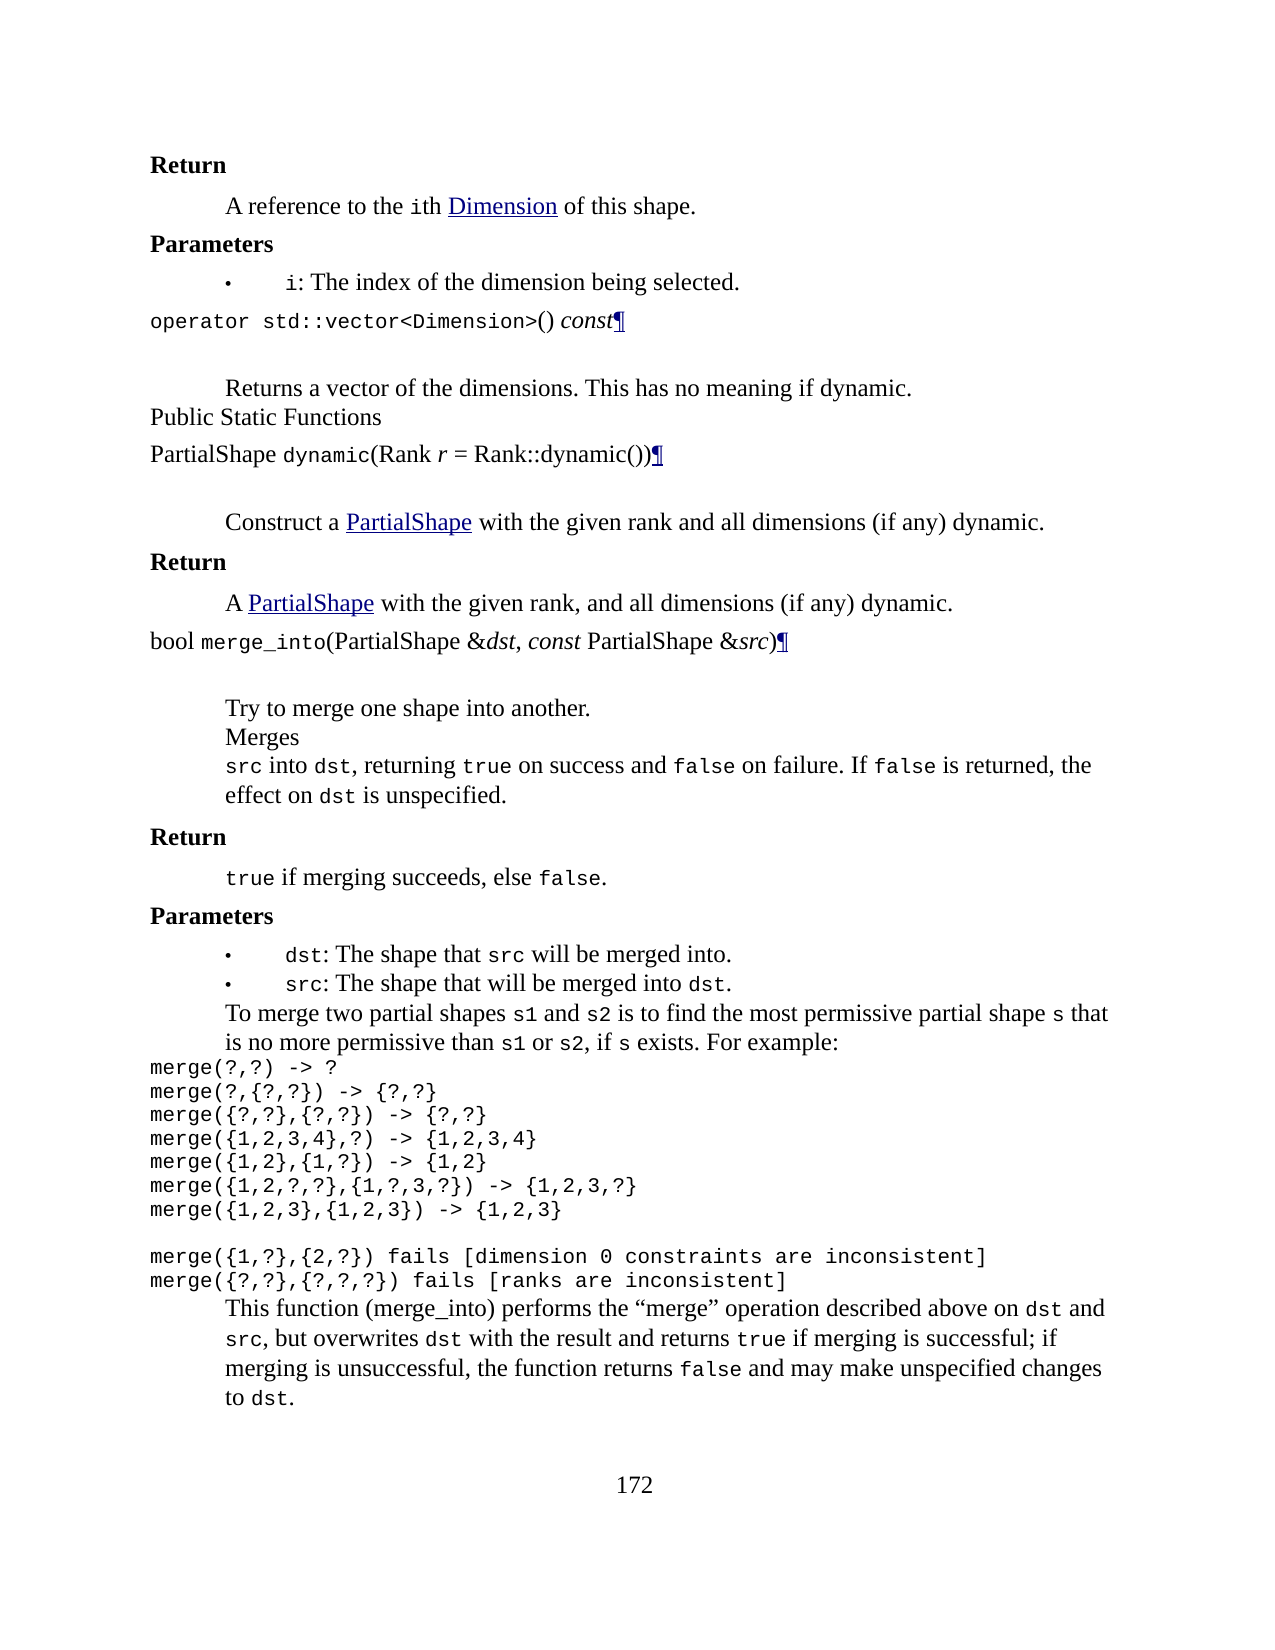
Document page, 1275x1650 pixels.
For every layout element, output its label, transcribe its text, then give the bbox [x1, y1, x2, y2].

text Construct a PartialShape with the given rank and all dimensions (if any) dynamic. [225, 507, 1125, 535]
list i: The index of the dimension being selected. [225, 267, 1125, 297]
text merge({1,2,3},{1,2,3}) -> {1,2,3} [150, 1199, 1125, 1222]
text To merge two partial shapes s1 and s2 is to find the most permissive partial shape s that is no more permissive than s1 or s2, if s exists. For example: [225, 998, 1125, 1057]
text Merges [225, 722, 1125, 751]
text A reference to the ith Dimension of this shape. [225, 191, 1125, 220]
text merge({?,?},{?,?,?}) fails [ranks are inconsistent] [150, 1270, 1125, 1293]
text merge(?,{?,?}) -> {?,?} [150, 1081, 1125, 1104]
list dst: The shape that src will be merged into. [225, 939, 1125, 968]
text merge({1,2,?,?},{1,?,3,?}) -> {1,2,3,?} [150, 1175, 1125, 1199]
text A PartialShape with the given rank, and all dimensions (if any) dynamic. [225, 588, 1125, 617]
text Return [150, 822, 1125, 850]
text src into dst, returning true on success and false on failure. If false is returned, the effect on dst is unspecified. [225, 751, 1125, 810]
list src: The shape that will be merged into dst. [225, 968, 1125, 998]
text Parameters [150, 229, 1125, 258]
text merge({1,?},{2,?}) fails [dimension 0 constraints are inconsistent] [150, 1246, 1125, 1270]
text Return [150, 547, 1125, 576]
text true if merging succeeds, else false. [225, 862, 1125, 892]
text Parameters [150, 901, 1125, 930]
text merge(?,?) -> ? [150, 1057, 1125, 1081]
text operator std::vector<Dimension>() const¶ [150, 306, 1125, 364]
text PartialShape dynamic(Rank r = Rank::dynamic())¶ [150, 439, 1125, 498]
text merge({1,2,3,4},?) -> {1,2,3,4} [150, 1128, 1125, 1152]
text merge({?,?},{?,?}) -> {?,?} [150, 1104, 1125, 1128]
text Try to merge one shape into another. [225, 693, 1125, 722]
text merge({1,2},{1,?}) -> {1,2} [150, 1152, 1125, 1175]
text Return [150, 150, 1125, 179]
text Public Static Functions [150, 402, 1125, 430]
text This function (merge_into) performs the “merge” operation described above on dst and src, but overwrites dst with the result and returns true if merging is successful; if merging is unsuccessful, the function returns false and may make unspecified changes to dst. [225, 1293, 1125, 1412]
text Returns a vector of the dimensions. This has no meaning if dynamic. [225, 373, 1125, 402]
text bool merge_into(PartialShape &dst, const PartialShape &src)¶ [150, 626, 1125, 684]
